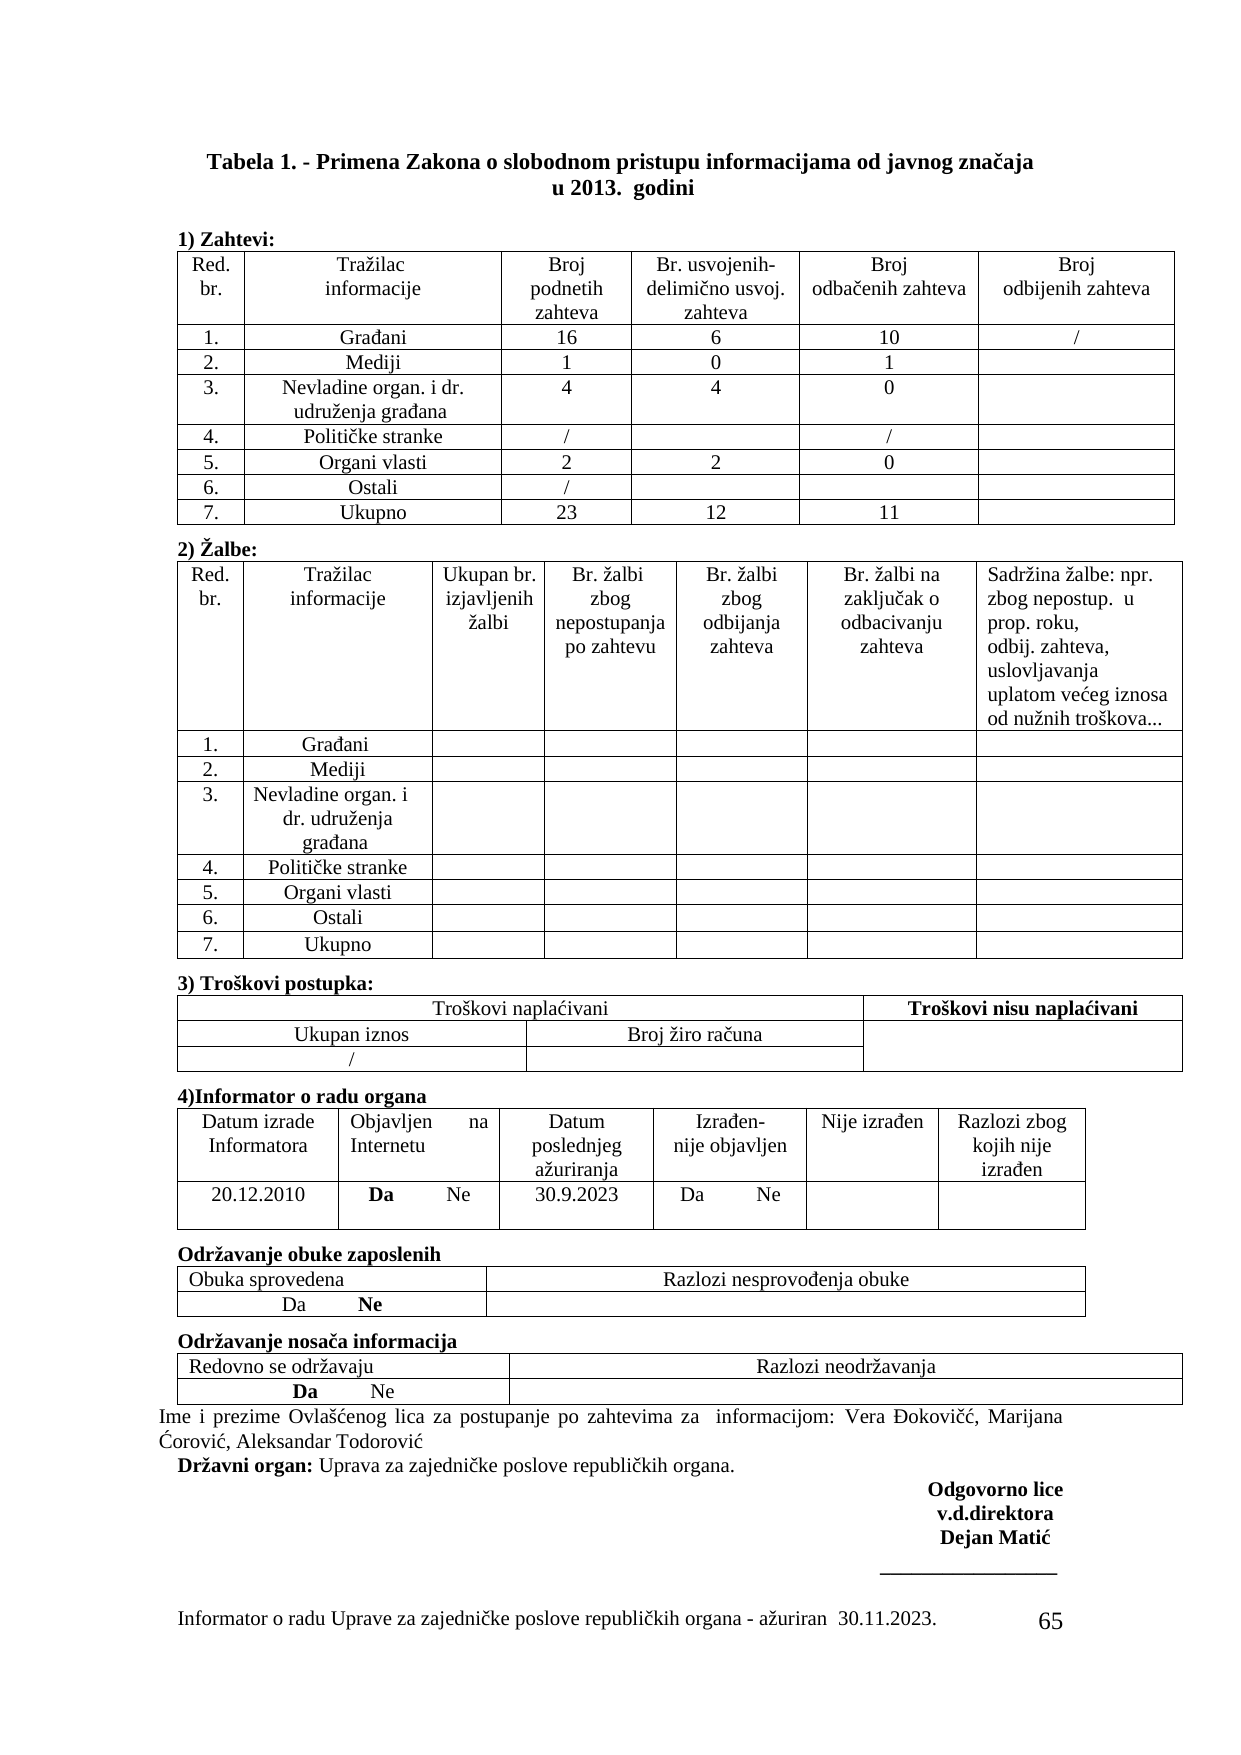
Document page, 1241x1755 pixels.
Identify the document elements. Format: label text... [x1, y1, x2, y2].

table_header Razlozi nesprovođenja obuke [487, 1267, 1085, 1291]
table_header Br. usvojenih- delimično usvoj. zahteva [632, 252, 799, 324]
subtitle Dejan Matić [852, 1525, 1063, 1549]
table_cell Ukupno [245, 500, 501, 524]
table_cell 3. [178, 375, 244, 423]
table_cell [807, 1182, 938, 1229]
table_header Broj podnetih zahteva [502, 252, 631, 324]
table_cell [545, 880, 676, 904]
table_cell [527, 1047, 863, 1071]
table_cell Građani [245, 325, 501, 349]
table_cell 12 [632, 500, 799, 524]
table_cell 2. [178, 757, 243, 781]
table_cell [939, 1182, 1085, 1229]
table_cell [433, 932, 544, 958]
table_cell [545, 782, 676, 854]
text u 2013. godini [177, 174, 1063, 200]
table_cell [433, 905, 544, 931]
table_cell Ostali [245, 475, 501, 499]
table_cell [808, 757, 976, 781]
table_cell 7. [178, 500, 244, 524]
table_header Izrađen- nije objavlјen [654, 1109, 806, 1181]
table_cell [677, 855, 807, 879]
table_cell [808, 782, 976, 854]
table_cell [979, 375, 1174, 423]
table_header Nije izrađen [807, 1109, 938, 1181]
table_cell [977, 731, 1182, 756]
table_cell 10 [800, 325, 978, 349]
table_cell 4. [178, 855, 243, 879]
table_cell [977, 757, 1182, 781]
table_cell [677, 905, 807, 931]
table_cell 1. [178, 325, 244, 349]
table_cell Organi vlasti [244, 880, 432, 904]
table_header Obuka sprovedena [178, 1267, 486, 1291]
table_cell 6. [178, 905, 243, 931]
table_cell [433, 782, 544, 854]
table_cell Organi vlasti [245, 450, 501, 474]
table_cell Mediji [245, 350, 501, 374]
table_cell 3. [178, 782, 243, 854]
table_cell 1 [502, 350, 631, 374]
table_cell [545, 932, 676, 958]
table_cell [632, 425, 799, 448]
table_cell 2 [502, 450, 631, 474]
table_cell Ostali [244, 905, 432, 931]
table_cell [808, 880, 976, 904]
table_cell 4 [632, 375, 799, 423]
table_cell 0 [632, 350, 799, 374]
text Održavanje nosača informacija [177, 1329, 1063, 1353]
table_header Ukupan br. izjavlјenih žalbi [433, 562, 544, 730]
table_cell [979, 450, 1174, 474]
table_cell 0 [800, 450, 978, 474]
table_cell Nevladine organ. i dr. udruženja građana [244, 782, 432, 854]
table_header Sadržina žalbe: npr. zbog nepostup. u prop. roku, odbij. zahteva, uslovlјavanja uplatom većeg iznosa od nužnih troškova... [977, 562, 1182, 730]
table_cell Da Ne [654, 1182, 806, 1229]
text 3) Troškovi postupka: [177, 971, 1063, 995]
table_cell Da Ne [178, 1379, 509, 1403]
table_cell / [800, 425, 978, 448]
table_header Red. br. [178, 562, 243, 730]
table_cell 4. [178, 425, 244, 448]
table_cell Broj žiro računa [527, 1021, 863, 1046]
table_cell 2. [178, 350, 244, 374]
table_cell 2 [632, 450, 799, 474]
table_cell [545, 731, 676, 756]
text Tabela 1. - Primena Zakona o slobodnom pristupu informacijama od javnog značaja [177, 148, 1063, 174]
table_cell Mediji [244, 757, 432, 781]
table_cell [677, 880, 807, 904]
table_header Br. žalbi zbog nepostupanja po zahtevu [545, 562, 676, 730]
table_cell [677, 932, 807, 958]
table_cell [808, 731, 976, 756]
table_cell [979, 500, 1174, 524]
table_cell [979, 425, 1174, 448]
table_cell [808, 855, 976, 879]
table_cell / [502, 425, 631, 448]
table_header Br. žalbi zbog odbijanja zahteva [677, 562, 807, 730]
table_header Datum izrade Informatora [178, 1109, 338, 1181]
table_header Br. žalbi na zaklјučak o odbacivanju zahteva [808, 562, 976, 730]
table_header Datum poslednjeg ažuriranja [500, 1109, 653, 1181]
table_header Objavlјen na Internetu [339, 1109, 499, 1181]
table_cell / [502, 475, 631, 499]
table_cell 0 [800, 375, 978, 423]
table_cell 5. [178, 450, 244, 474]
table_cell 16 [502, 325, 631, 349]
text 4)Informator o radu organa [177, 1084, 1063, 1108]
table_header Tražilac informacije [245, 252, 501, 324]
table_header Razlozi neodržavanja [510, 1354, 1182, 1378]
table_cell 11 [800, 500, 978, 524]
table_cell [545, 855, 676, 879]
text Odgovorno lice [177, 1477, 1063, 1501]
table_header Redovno se održavaju [178, 1354, 509, 1378]
table_header Troškovi nisu naplaćivani [864, 996, 1182, 1020]
table_cell [433, 731, 544, 756]
table_cell Političke stranke [245, 425, 501, 448]
table_cell / [178, 1047, 526, 1071]
table_cell 6 [632, 325, 799, 349]
table_cell [864, 1021, 1182, 1071]
table_cell [979, 350, 1174, 374]
table_cell [977, 880, 1182, 904]
table_cell [433, 880, 544, 904]
text _________________ [177, 1549, 1063, 1578]
table_cell Da Ne [178, 1292, 486, 1316]
table_cell Ukupno [244, 932, 432, 958]
table_cell [677, 782, 807, 854]
table_cell [979, 475, 1174, 499]
table_header Broj odbačenih zahteva [800, 252, 978, 324]
table_cell 1. [178, 731, 243, 756]
table_cell [545, 757, 676, 781]
table_cell [808, 905, 976, 931]
table_cell 1 [800, 350, 978, 374]
table_header Razlozi zbog kojih nije izrađen [939, 1109, 1085, 1181]
table_header Broj odbijenih zahteva [979, 252, 1174, 324]
table_cell [977, 782, 1182, 854]
table_cell 5. [178, 880, 243, 904]
table_cell [677, 731, 807, 756]
table_cell 23 [502, 500, 631, 524]
table_header Tražilac informacije [244, 562, 432, 730]
table_cell Građani [244, 731, 432, 756]
table_header Red.br. [178, 252, 244, 324]
table_cell 7. [178, 932, 243, 958]
text Državni organ: Uprava za zajedničke poslove republičkih organa. [177, 1453, 1063, 1477]
table_header Troškovi naplaćivani [178, 996, 863, 1020]
table_cell [977, 932, 1182, 958]
table_cell [800, 475, 978, 499]
text Ime i prezime Ovlašćenog lica za postupanje po zahtevima za informacijom: Vera Đokovičć, Marijana Ćorović, Aleksandar Todorović [158, 1404, 1063, 1453]
table_cell [808, 932, 976, 958]
table_cell [977, 855, 1182, 879]
table_cell Da Ne [339, 1182, 499, 1229]
table_cell [510, 1379, 1182, 1403]
table_cell [977, 905, 1182, 931]
table_cell Nevladine organ. i dr. udruženja građana [245, 375, 501, 423]
table_cell [677, 757, 807, 781]
subtitle v.d.direktora [852, 1501, 1063, 1525]
table_cell 4 [502, 375, 631, 423]
text 2) Žalbe: [177, 537, 1063, 561]
text Održavanje obuke zaposlenih [177, 1242, 1063, 1266]
table_cell Ukupan iznos [178, 1021, 526, 1046]
table_cell [487, 1292, 1085, 1316]
table_cell [433, 855, 544, 879]
table_cell 20.12.2010 [178, 1182, 338, 1229]
table_cell Političke stranke [244, 855, 432, 879]
table_cell / [979, 325, 1174, 349]
table_cell [545, 905, 676, 931]
table_cell 6. [178, 475, 244, 499]
table_cell [632, 475, 799, 499]
text 1) Zahtevi: [177, 227, 1063, 251]
table_cell [433, 757, 544, 781]
table_cell 30.9.2023 [500, 1182, 653, 1229]
